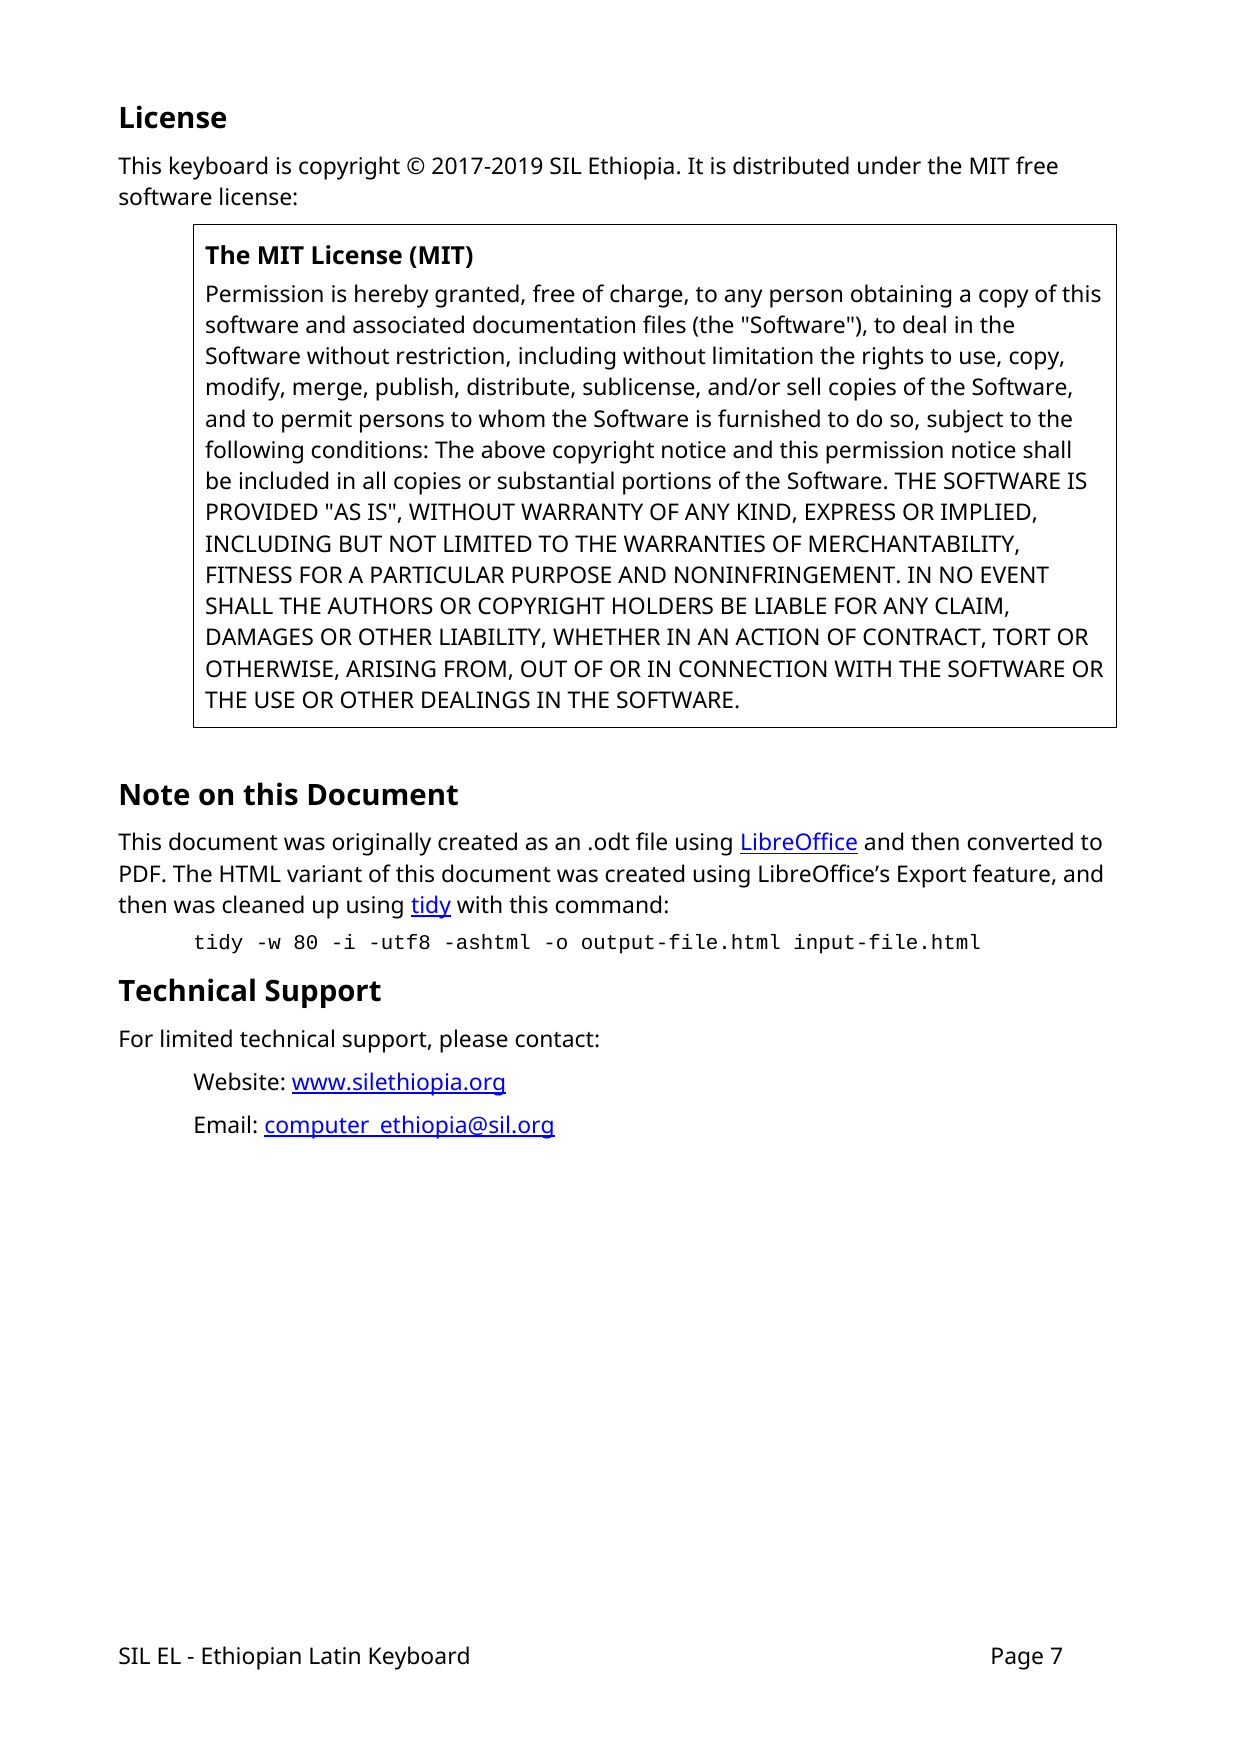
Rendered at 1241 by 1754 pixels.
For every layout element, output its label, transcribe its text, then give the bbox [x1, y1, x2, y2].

subtitle License [118, 97, 1122, 137]
text For limited technical support, please contact: [118, 1022, 1122, 1054]
subtitle Technical Support [118, 970, 1122, 1010]
text Website: www.silethiopia.org [118, 1066, 1122, 1097]
text Email: computer_ethiopia@sil.org [118, 1108, 1122, 1140]
text This document was originally created as an .odt file using LibreOffice and then converted to PDF. The HTML variant of this document was created using LibreOffice’s Export feature, and then was cleaned up using tidy with this command: [118, 826, 1122, 920]
text tidy -w 80 -i -utf8 -ashtml -o output-file.html input-file.html [118, 932, 1122, 955]
subtitle Note on this Document [118, 774, 1122, 814]
text This keyboard is copyright © 2017-2019 SIL Ethiopia. It is distributed under the MIT free software license: [118, 150, 1122, 212]
table_header The MIT License (MIT) Permission is hereby granted, free of charge, to any person obtaining a copy of this software and associated documentation files (the "Software"), to deal in the Software without restriction, including without limitation the rights to use, copy, modify, merge, publish, distribute, sublicense, and/or sell copies of the Software, and to permit persons to whom the Software is furnished to do so, subject to the following conditions: The above copyright notice and this permission notice shall be included in all copies or substantial portions of the Software. THE SOFTWARE IS PROVIDED "AS IS", WITHOUT WARRANTY OF ANY KIND, EXPRESS OR IMPLIED, INCLUDING BUT NOT LIMITED TO THE WARRANTIES OF MERCHANTABILITY, FITNESS FOR A PARTICULAR PURPOSE AND NONINFRINGEMENT. IN NO EVENT SHALL THE AUTHORS OR COPYRIGHT HOLDERS BE LIABLE FOR ANY CLAIM, DAMAGES OR OTHER LIABILITY, WHETHER IN AN ACTION OF CONTRACT, TORT OR OTHERWISE, ARISING FROM, OUT OF OR IN CONNECTION WITH THE SOFTWARE OR THE USE OR OTHER DEALINGS IN THE SOFTWARE. [194, 225, 1116, 727]
